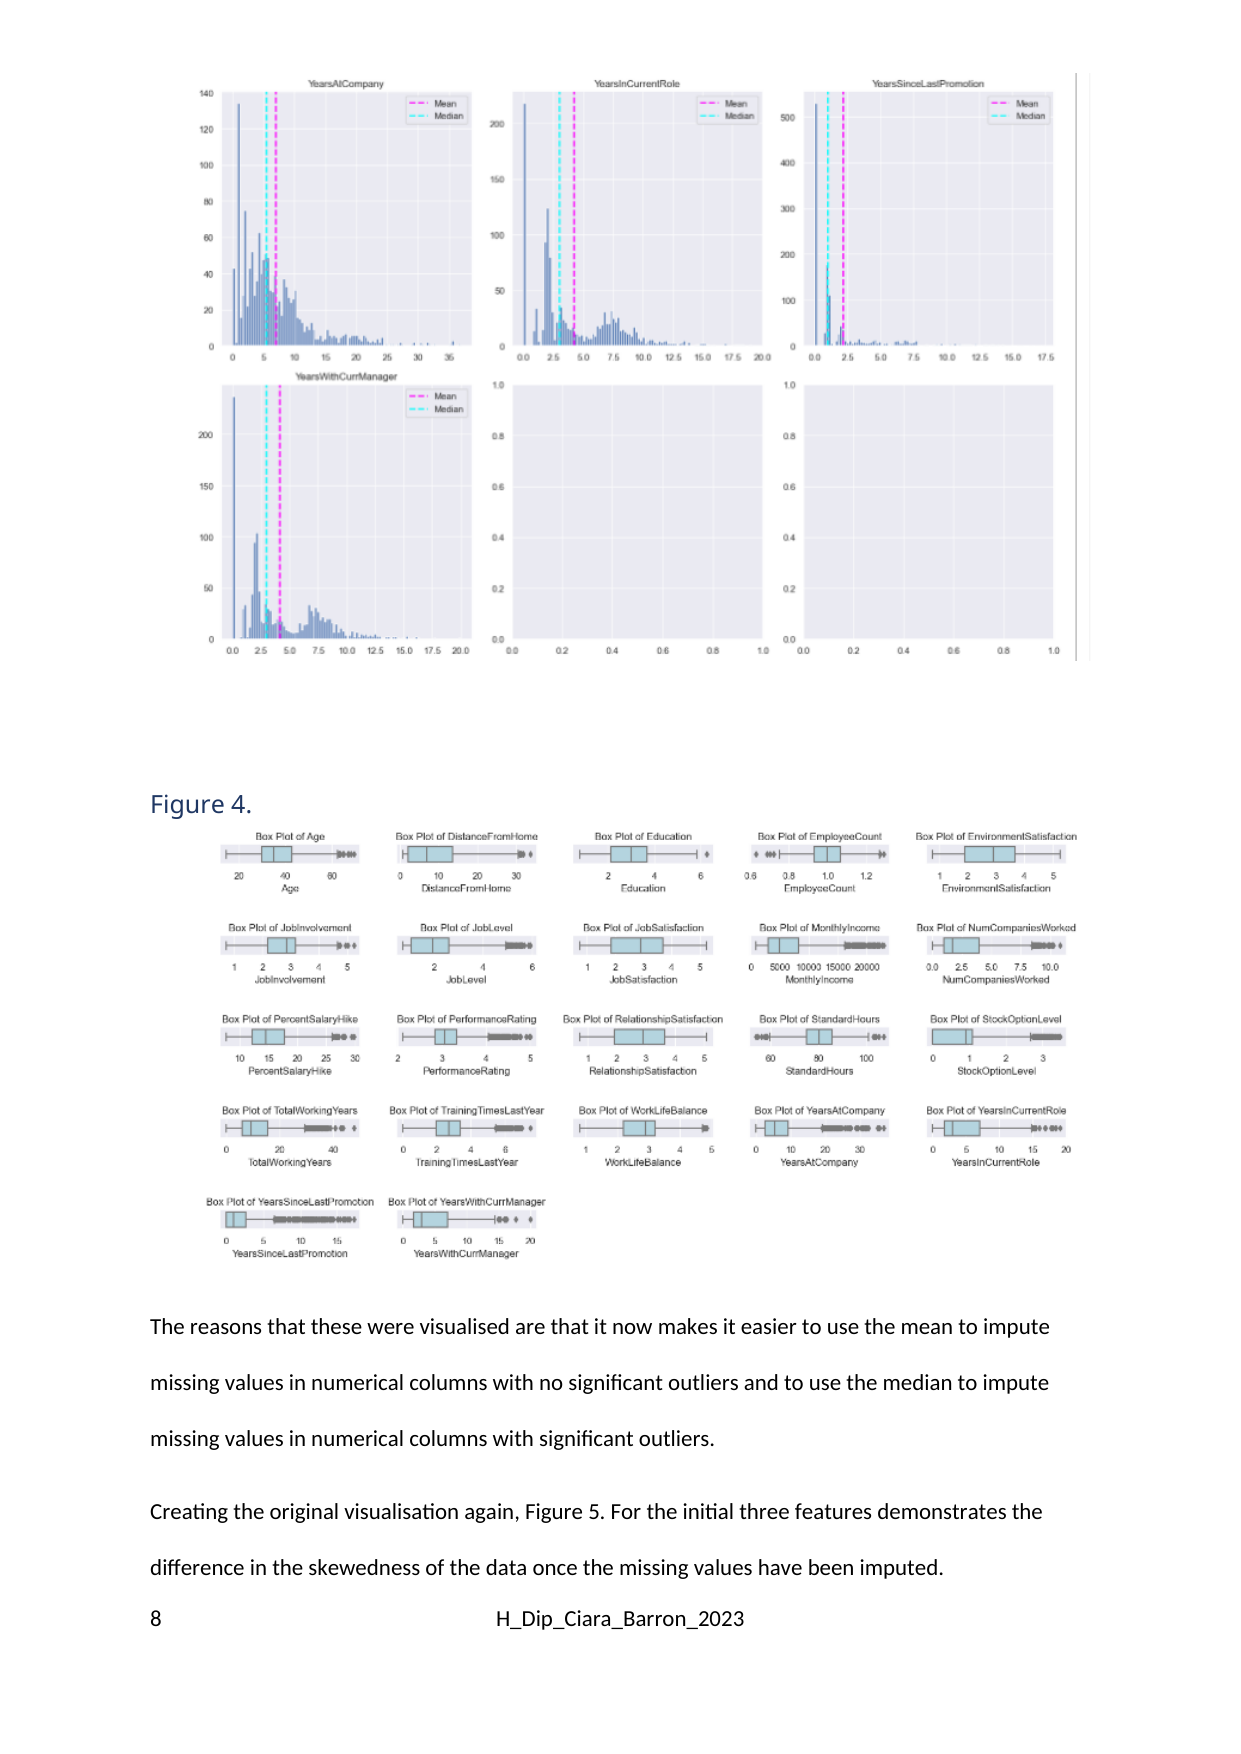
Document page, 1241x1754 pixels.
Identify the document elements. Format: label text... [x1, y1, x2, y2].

subtitle Figure 4. [150, 787, 1090, 821]
text The reasons that these were visualised are that it now makes it easier to use the mean to impute missing values in numerical columns with no significant outliers and to use the median to impute missing values in numerical columns with significant outliers. [150, 1312, 1090, 1452]
text Creating the original visualisation again, Figure 5. For the initial three features demonstrates the difference in the skewedness of the data once the missing values have been imputed. [150, 1497, 1090, 1581]
